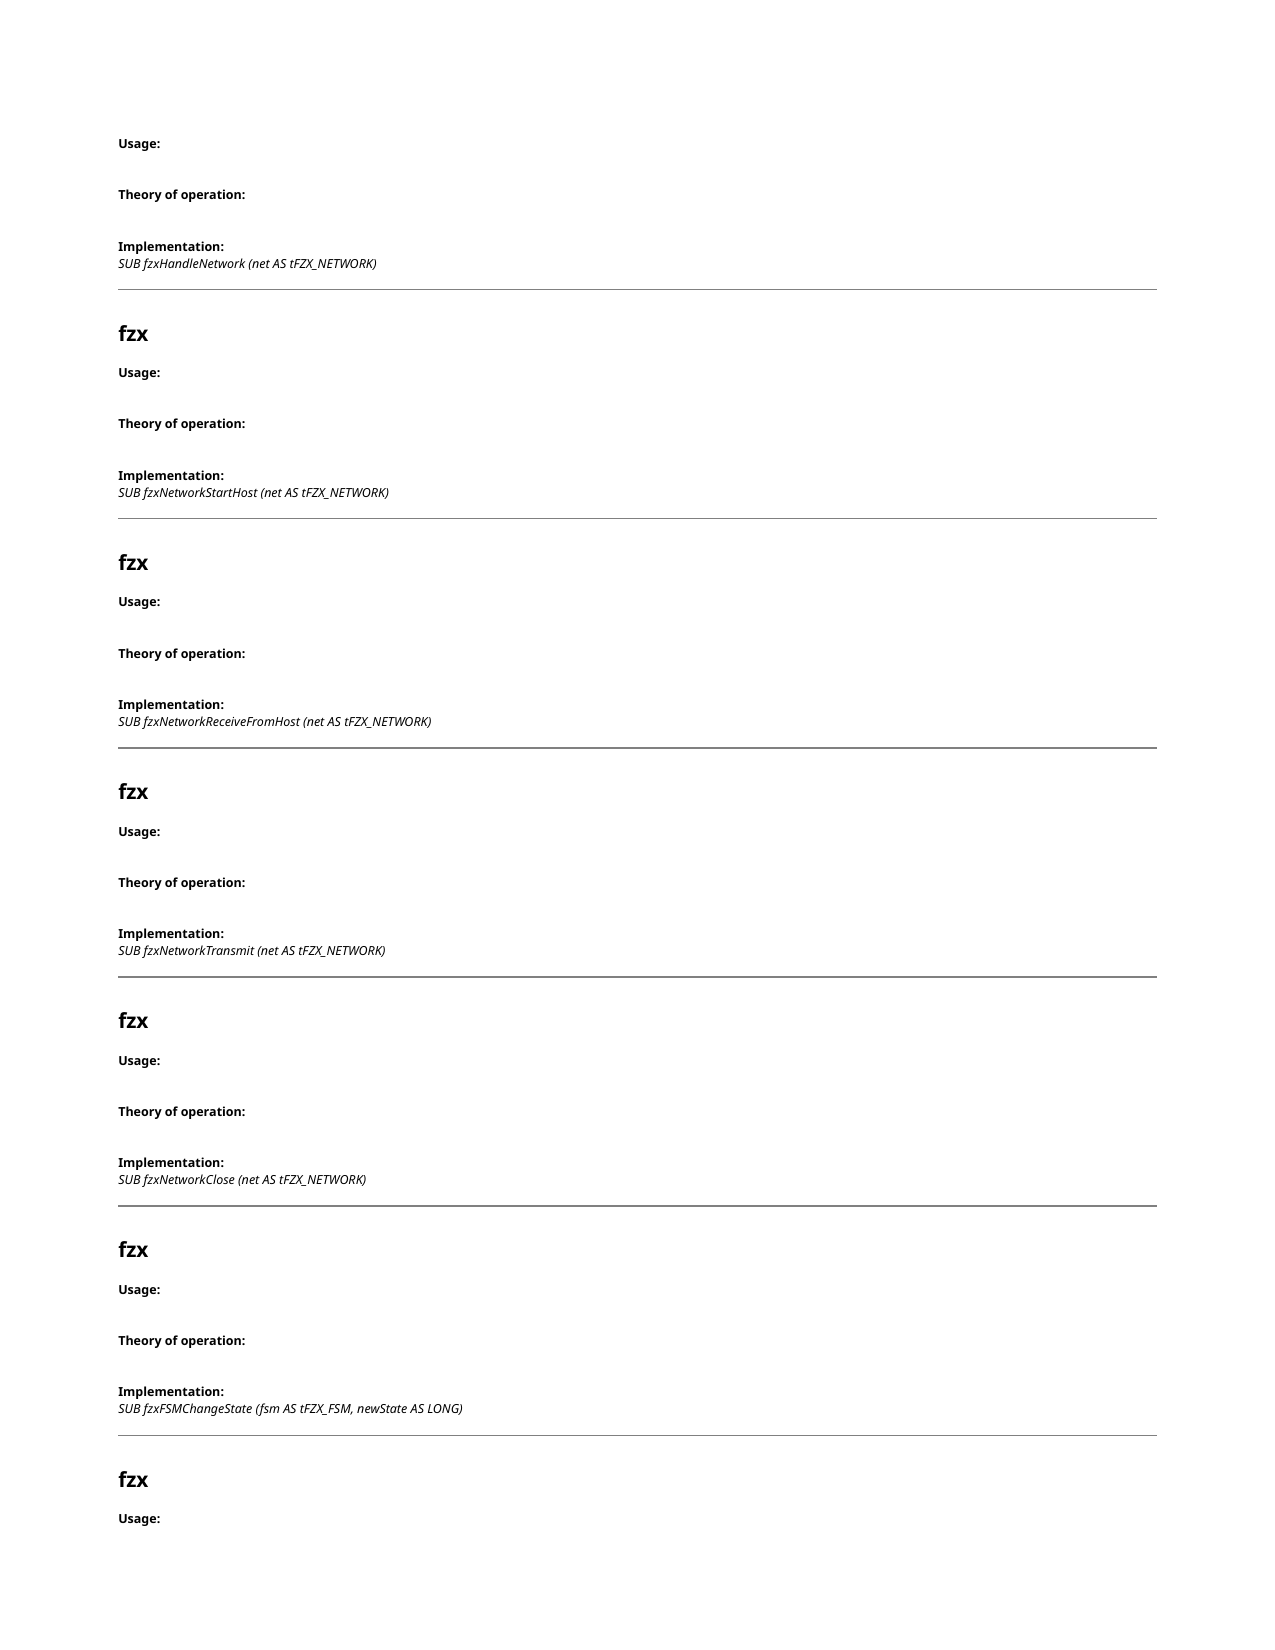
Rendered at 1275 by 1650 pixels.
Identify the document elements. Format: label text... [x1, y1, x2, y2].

text SUB fzxNetworkStartHost (net AS tFZX_NETWORK) [118, 484, 1157, 501]
text Usage: [118, 593, 1157, 611]
text Implementation: [118, 696, 1157, 713]
text Usage: [118, 1510, 1157, 1527]
text SUB fzxFSMChangeState (fsm AS tFZX_FSM, newState AS LONG) [118, 1401, 1157, 1418]
text Usage: [118, 1052, 1157, 1069]
text fzx [118, 1006, 1157, 1035]
text SUB fzxNetworkClose (net AS tFZX_NETWORK) [118, 1171, 1157, 1188]
text fzx [118, 548, 1157, 576]
text Usage: [118, 1281, 1157, 1298]
text SUB fzxHandleNetwork (net AS tFZX_NETWORK) [118, 255, 1157, 272]
text Implementation: [118, 467, 1157, 484]
text Usage: [118, 135, 1157, 152]
text Usage: [118, 823, 1157, 840]
text fzx [118, 1236, 1157, 1264]
text Theory of operation: [118, 186, 1157, 203]
text Implementation: [118, 1154, 1157, 1171]
text Implementation: [118, 1383, 1157, 1401]
text fzx [118, 1465, 1157, 1493]
text Theory of operation: [118, 1332, 1157, 1349]
text Theory of operation: [118, 416, 1157, 433]
text Theory of operation: [118, 874, 1157, 891]
text Theory of operation: [118, 645, 1157, 662]
text SUB fzxNetworkReceiveFromHost (net AS tFZX_NETWORK) [118, 713, 1157, 730]
text Implementation: [118, 238, 1157, 255]
text Usage: [118, 364, 1157, 381]
text fzx [118, 319, 1157, 347]
text SUB fzxNetworkTransmit (net AS tFZX_NETWORK) [118, 942, 1157, 959]
text Implementation: [118, 925, 1157, 942]
text fzx [118, 777, 1157, 806]
text Theory of operation: [118, 1103, 1157, 1120]
